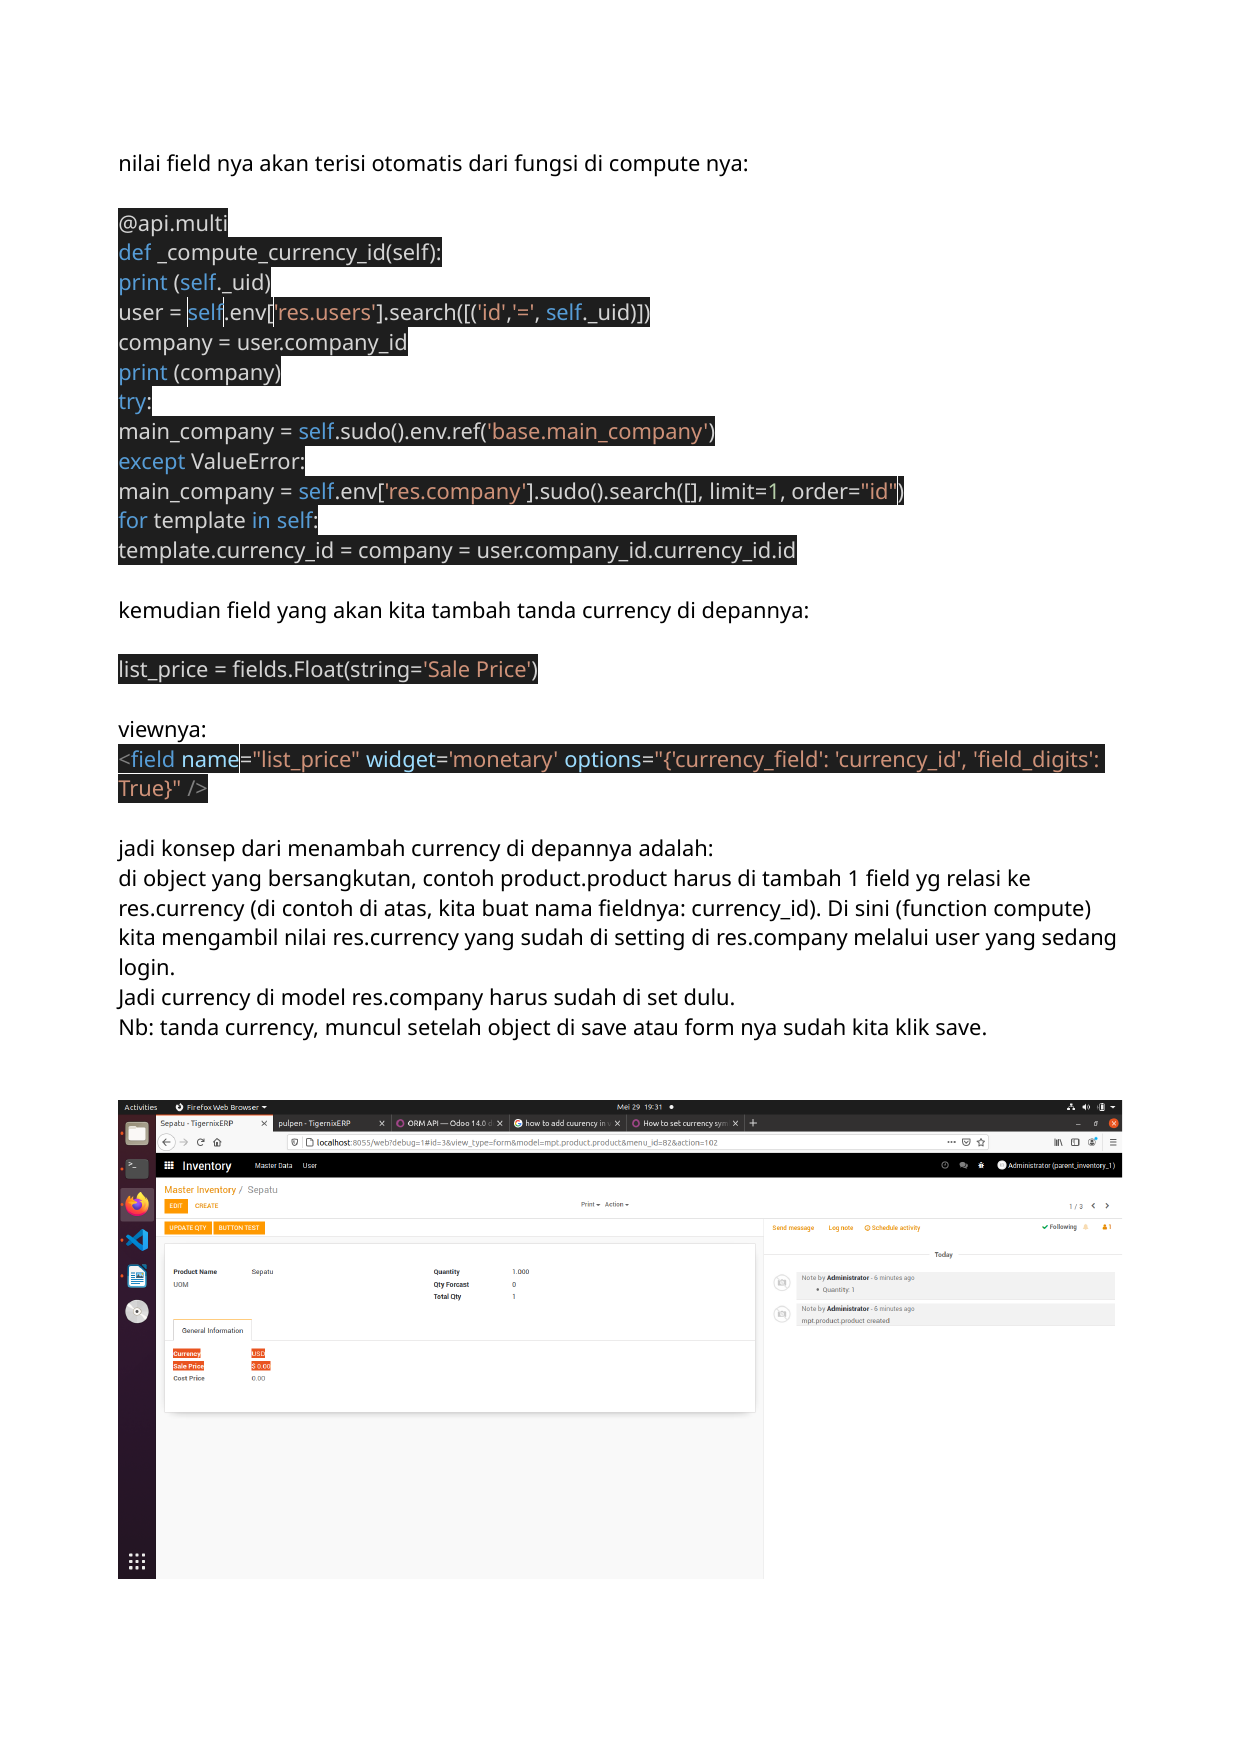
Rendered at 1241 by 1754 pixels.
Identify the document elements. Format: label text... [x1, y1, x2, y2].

text @api.multi [118, 178, 1122, 237]
text <field name="list_price" widget='monetary' options="{'currency_field': 'currency_id', 'field_digits': True}" /> [118, 744, 1122, 803]
text template.currency_id = company = user.company_id.currency_id.id [118, 535, 1122, 565]
text Nb: tanda currency, muncul setelah object di save atau form nya sudah kita klik save. [118, 1012, 1122, 1041]
text main_company = self.env['res.company'].sudo().search([], limit=1, order="id") [118, 476, 1122, 505]
text di object yang bersangkutan, contoh product.product harus di tambah 1 field yg relasi ke res.currency (di contoh di atas, kita buat nama fieldnya: currency_id). Di sini (function compute) kita mengambil nilai res.currency yang sudah di setting di res.company melalui user yang sedang login. [118, 863, 1122, 982]
text print (company) [118, 356, 1122, 386]
text list_price = fields.Float(string='Sale Price') [118, 624, 1122, 684]
picture [118, 1100, 1123, 1579]
text user = self.env['res.users'].search([('id','=', self._uid)]) [118, 297, 1122, 327]
text print (self._uid) [118, 267, 1122, 297]
text jadi konsep dari menambah currency di depannya adalah: [118, 833, 1122, 863]
text def _compute_currency_id(self): [118, 237, 1122, 267]
text nilai field nya akan terisi otomatis dari fungsi di compute nya: [118, 148, 1122, 178]
text company = user.company_id [118, 327, 1122, 356]
text kemudian field yang akan kita tambah tanda currency di depannya: [118, 595, 1122, 624]
text Jadi currency di model res.company harus sudah di set dulu. [118, 982, 1122, 1012]
text for template in self: [118, 505, 1122, 535]
text except ValueError: [118, 446, 1122, 476]
text main_company = self.sudo().env.ref('base.main_company') [118, 416, 1122, 446]
text try: [118, 386, 1122, 416]
text viewnya: [118, 684, 1122, 744]
